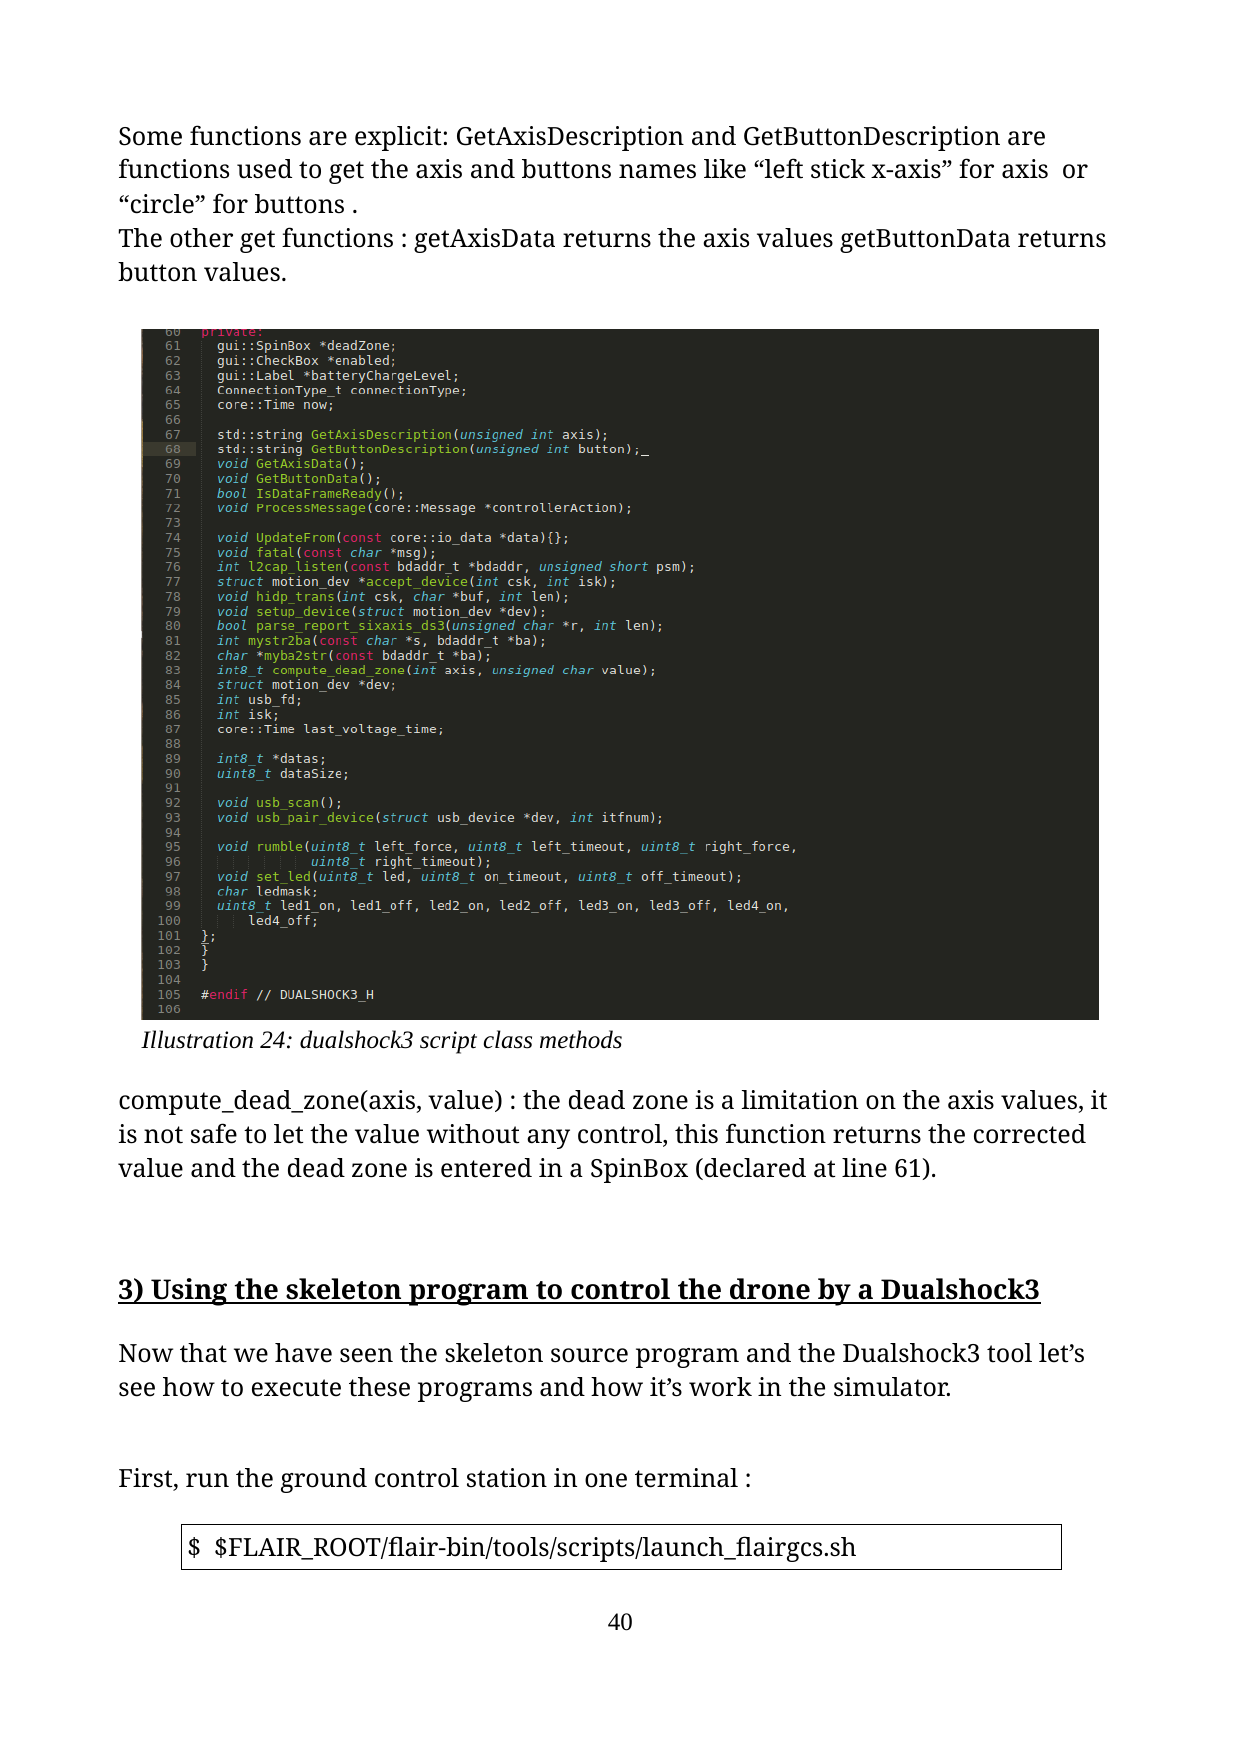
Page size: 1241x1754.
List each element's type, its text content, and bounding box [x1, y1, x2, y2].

text Illustration 24: dualshock3 script class methods [141, 1020, 1099, 1054]
picture [141, 329, 283, 1020]
table_header $ $FLAIR_ROOT/flair-bin/tools/scripts/launch_flairgcs.sh [182, 1525, 1061, 1569]
text The other get functions : getAxisData returns the axis values getButtonData returns button values. [118, 220, 1122, 288]
text First, run the ground control station in one terminal : [118, 1461, 1122, 1495]
text Now that we have seen the skeleton source program and the Dualshock3 tool let’s see how to execute these programs and how it’s work in the simulator. [118, 1336, 1122, 1404]
text compute_dead_zone(axis, value) : the dead zone is a limitation on the axis values, it is not safe to let the value without any control, this function returns the corrected value and the dead zone is entered in a SpinBox (declared at line 61). [118, 1082, 1122, 1184]
text Some functions are explicit: GetAxisDescription and GetButtonDescription are functions used to get the axis and buttons names like “left stick x-axis” for axis or “circle” for buttons . [118, 118, 1122, 220]
text 3) Using the skeleton program to control the drone by a Dualshock3 [118, 1271, 1122, 1308]
